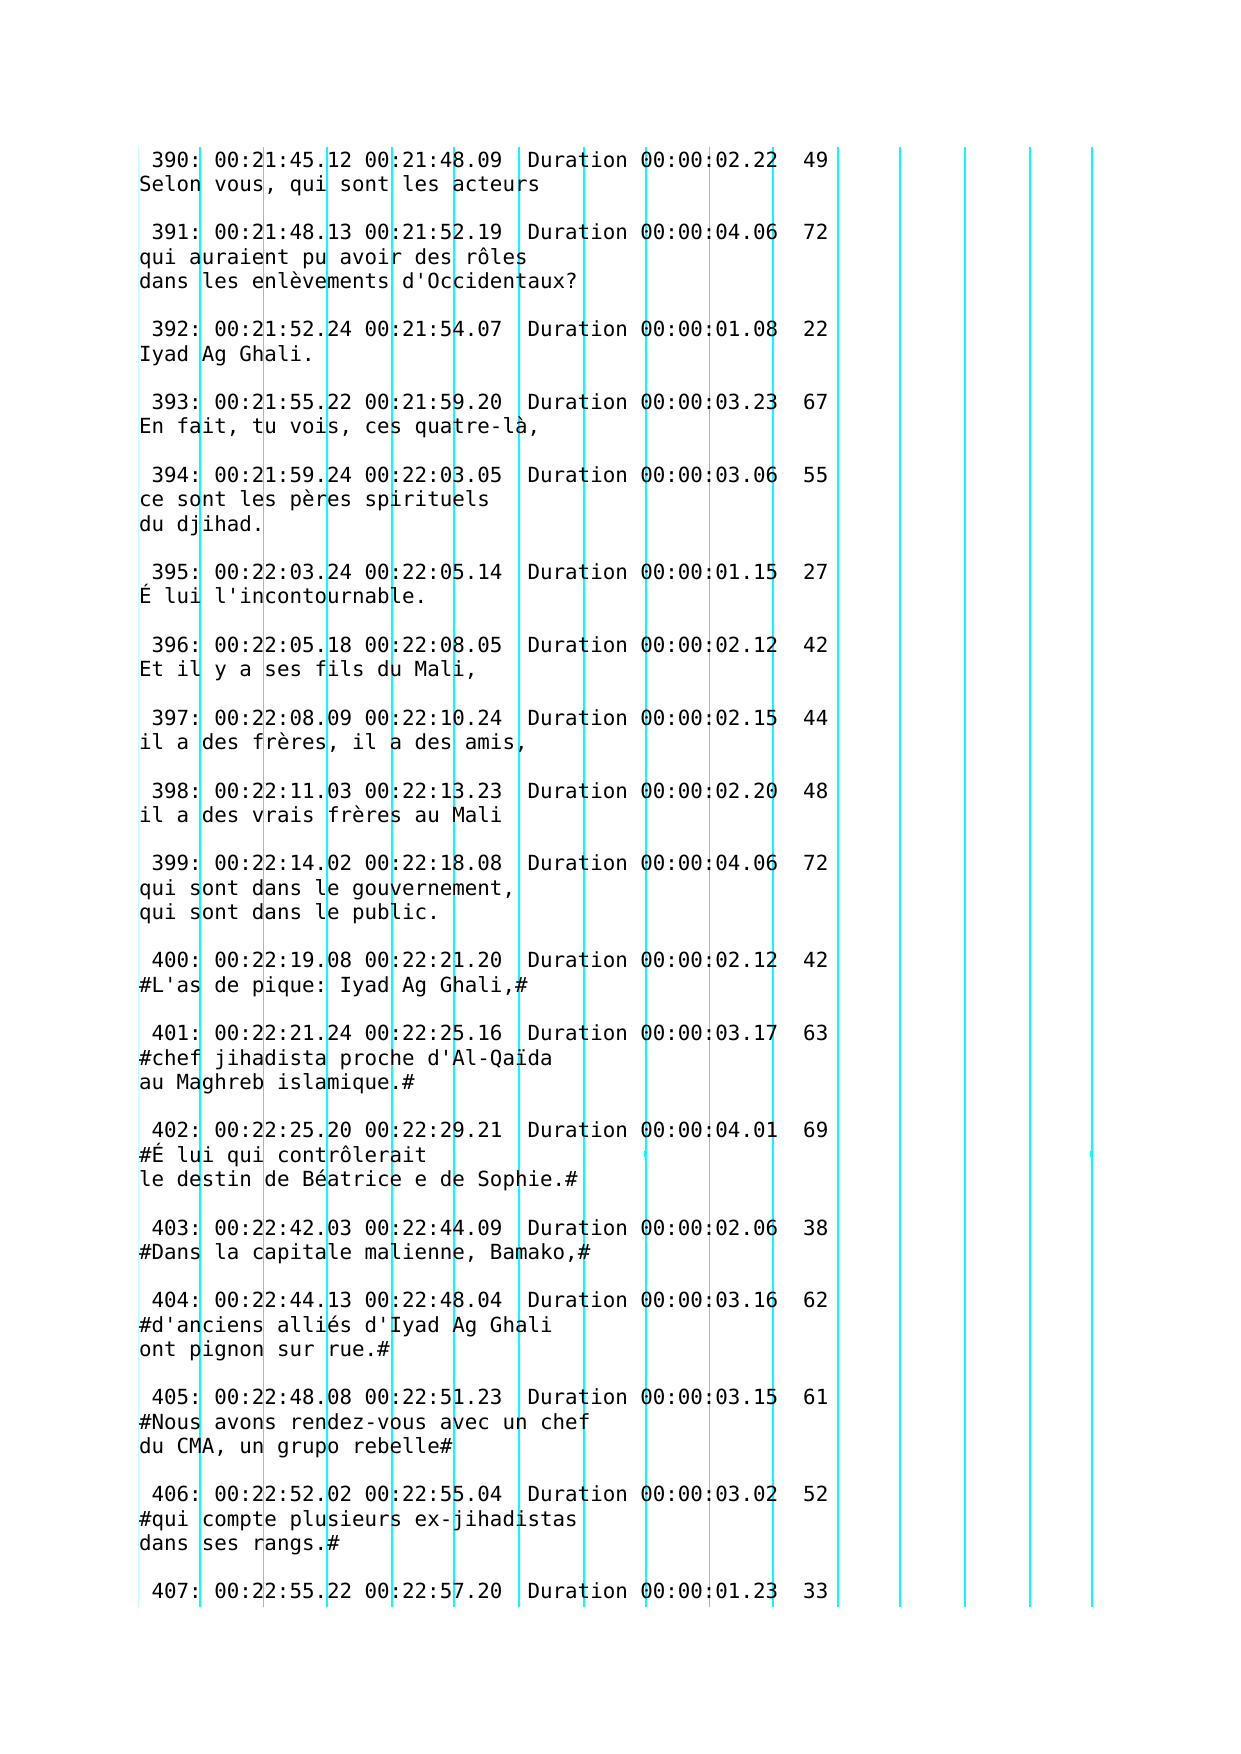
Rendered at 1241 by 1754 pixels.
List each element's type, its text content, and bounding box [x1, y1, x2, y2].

text Iyad Ag Ghali. [139, 342, 1101, 366]
text 405: 00:22:48.08 00:22:51.23 Duration 00:00:03.15 61 [139, 1385, 1101, 1410]
text 397: 00:22:08.09 00:22:10.24 Duration 00:00:02.15 44 [139, 706, 1101, 730]
text #chef jihadista proche d'Al-Qaïda [139, 1046, 1101, 1070]
text 401: 00:22:21.24 00:22:25.16 Duration 00:00:03.17 63 [139, 1021, 1101, 1046]
text #Dans la capitale malienne, Bamako,# [139, 1240, 1101, 1264]
text au Maghreb islamique.# [139, 1070, 1101, 1094]
text 391: 00:21:48.13 00:21:52.19 Duration 00:00:04.06 72 [139, 220, 1101, 245]
text #qui compte plusieurs ex-jihadistas [139, 1507, 1101, 1531]
text 390: 00:21:45.12 00:21:48.09 Duration 00:00:02.22 49 [139, 148, 1101, 172]
text 392: 00:21:52.24 00:21:54.07 Duration 00:00:01.08 22 [139, 317, 1101, 342]
text 399: 00:22:14.02 00:22:18.08 Duration 00:00:04.06 72 [139, 851, 1101, 876]
text qui sont dans le gouvernement, [139, 876, 1101, 900]
text É lui l'incontournable. [139, 584, 1101, 609]
text le destin de Béatrice e de Sophie.# [139, 1167, 1101, 1191]
text #L'as de pique: Iyad Ag Ghali,# [139, 973, 1101, 997]
text 407: 00:22:55.22 00:22:57.20 Duration 00:00:01.23 33 [139, 1579, 1101, 1604]
text 403: 00:22:42.03 00:22:44.09 Duration 00:00:02.06 38 [139, 1216, 1101, 1240]
text 395: 00:22:03.24 00:22:05.14 Duration 00:00:01.15 27 [139, 560, 1101, 584]
text 396: 00:22:05.18 00:22:08.05 Duration 00:00:02.12 42 [139, 633, 1101, 657]
text il a des frères, il a des amis, [139, 730, 1101, 754]
text il a des vrais frères au Mali [139, 803, 1101, 827]
text 400: 00:22:19.08 00:22:21.20 Duration 00:00:02.12 42 [139, 948, 1101, 973]
text Et il y a ses fils du Mali, [139, 657, 1101, 682]
text En fait, tu vois, ces quatre-là, [139, 414, 1101, 439]
text #d'anciens alliés d'Iyad Ag Ghali [139, 1313, 1101, 1337]
text du djihad. [139, 512, 1101, 536]
text 398: 00:22:11.03 00:22:13.23 Duration 00:00:02.20 48 [139, 779, 1101, 803]
picture [138, 147, 1102, 1607]
text 402: 00:22:25.20 00:22:29.21 Duration 00:00:04.01 69 [139, 1118, 1101, 1143]
text ce sont les pères spirituels [139, 487, 1101, 512]
text 393: 00:21:55.22 00:21:59.20 Duration 00:00:03.23 67 [139, 390, 1101, 414]
text dans ses rangs.# [139, 1531, 1101, 1555]
text #Nous avons rendez-vous avec un chef [139, 1410, 1101, 1434]
text Selon vous, qui sont les acteurs [139, 172, 1101, 196]
text ont pignon sur rue.# [139, 1337, 1101, 1361]
text 404: 00:22:44.13 00:22:48.04 Duration 00:00:03.16 62 [139, 1288, 1101, 1313]
text #É lui qui contrôlerait [139, 1143, 1101, 1167]
text 406: 00:22:52.02 00:22:55.04 Duration 00:00:03.02 52 [139, 1482, 1101, 1507]
text dans les enlèvements d'Occidentaux? [139, 269, 1101, 293]
text 394: 00:21:59.24 00:22:03.05 Duration 00:00:03.06 55 [139, 463, 1101, 487]
text qui sont dans le public. [139, 900, 1101, 924]
text qui auraient pu avoir des rôles [139, 245, 1101, 269]
text du CMA, un grupo rebelle# [139, 1434, 1101, 1458]
